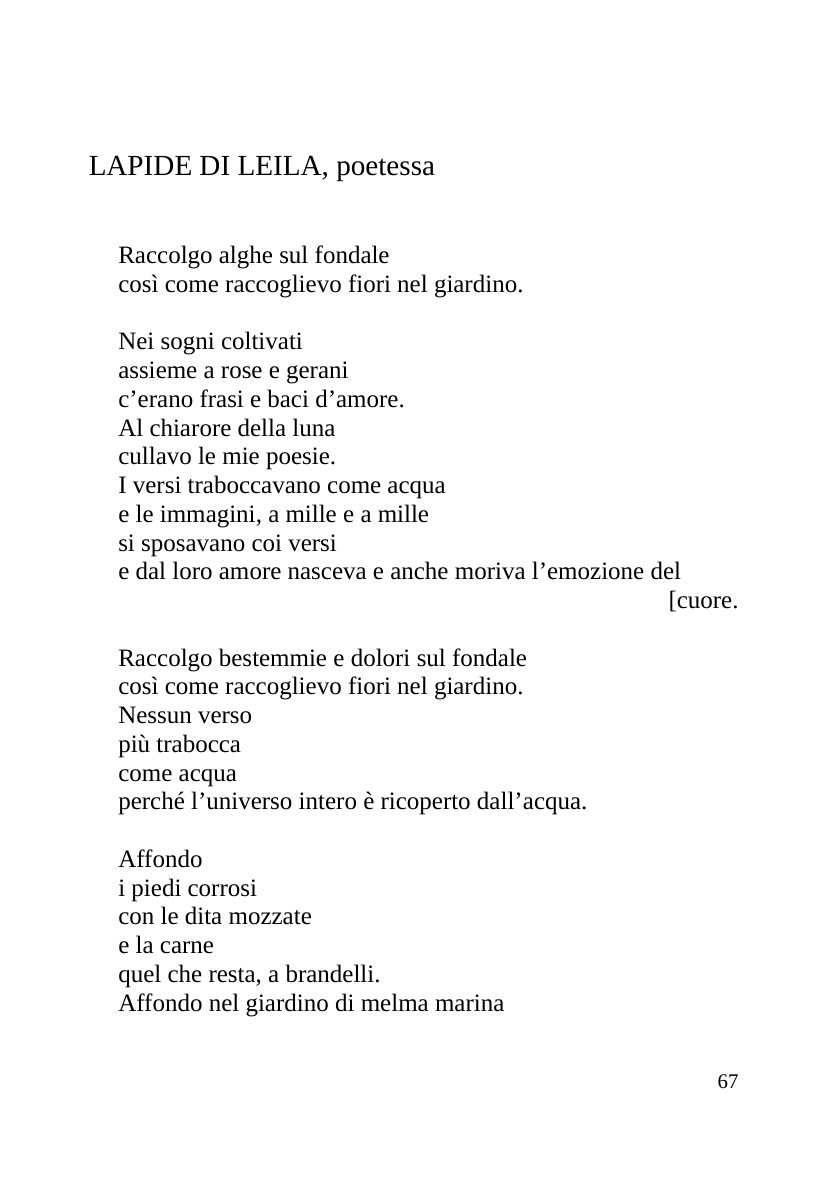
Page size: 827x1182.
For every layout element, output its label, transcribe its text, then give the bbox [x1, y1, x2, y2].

text quel che resta, a brandelli. [88, 959, 738, 988]
text Affondo [88, 844, 738, 873]
text così come raccoglievo fiori nel giardino. [88, 671, 738, 700]
text così come raccoglievo fiori nel giardino. [88, 269, 738, 298]
text Al chiarore della luna [88, 413, 738, 441]
text e le immagini, a mille e a mille [88, 499, 738, 528]
text Raccolgo alghe sul fondale [88, 240, 738, 269]
text Affondo nel giardino di melma marina [88, 988, 738, 1016]
text i piedi corrosi [88, 873, 738, 901]
text LAPIDE DI LEILA, poetessa [88, 148, 738, 181]
text c’erano frasi e baci d’amore. [88, 384, 738, 413]
text perché l’universo intero è ricoperto dall’acqua. [88, 786, 738, 815]
text Nei sogni coltivati [88, 326, 738, 355]
text [cuore. [88, 585, 738, 614]
text Nessun verso [88, 700, 738, 729]
text I versi traboccavano come acqua [88, 470, 738, 499]
text assieme a rose e gerani [88, 355, 738, 384]
text con le dita mozzate [88, 901, 738, 930]
text più trabocca [88, 729, 738, 758]
text cullavo le mie poesie. [88, 441, 738, 470]
text Raccolgo bestemmie e dolori sul fondale [88, 643, 738, 671]
text si sposavano coi versi [88, 528, 738, 556]
text e dal loro amore nasceva e anche moriva l’emozione del [88, 556, 738, 585]
text e la carne [88, 930, 738, 959]
text come acqua [88, 758, 738, 786]
